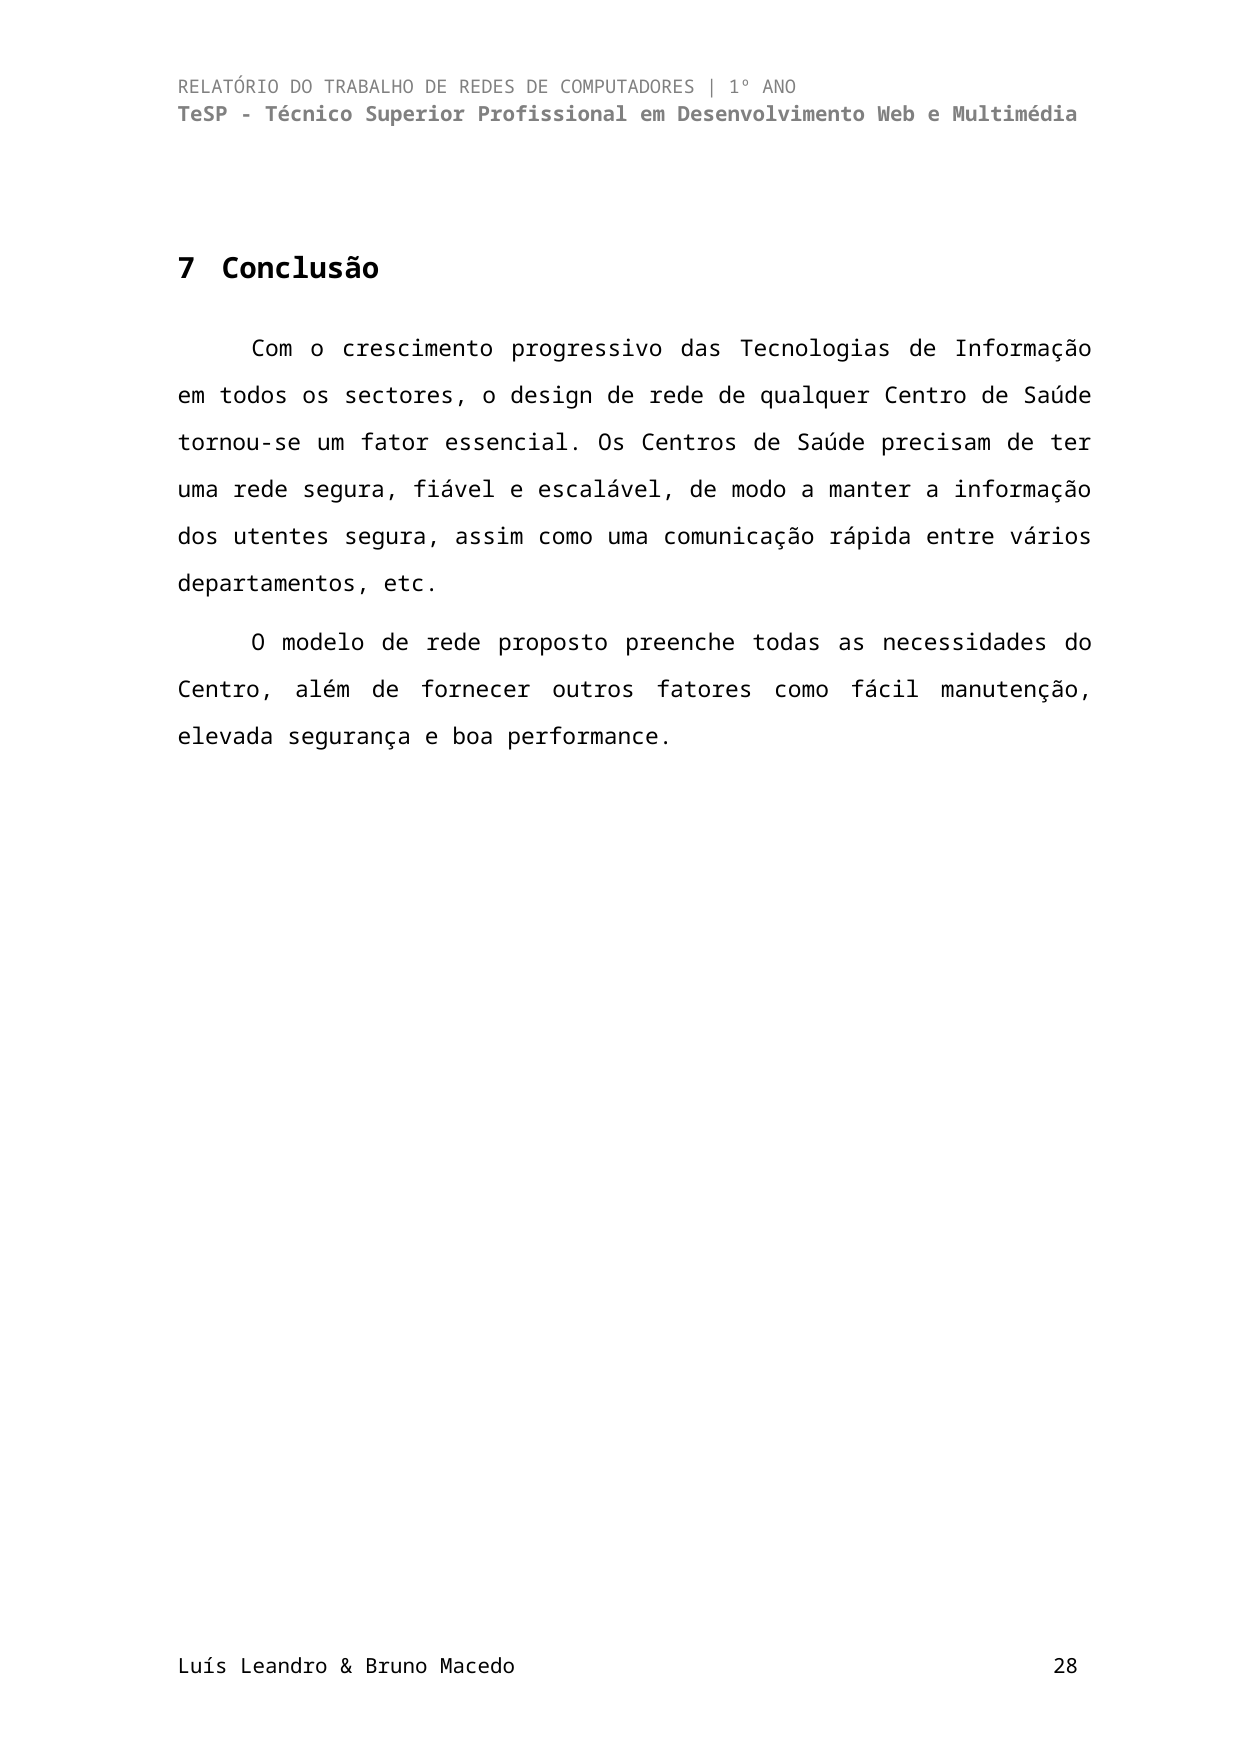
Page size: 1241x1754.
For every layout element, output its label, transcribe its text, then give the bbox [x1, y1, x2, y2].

subtitle Conclusão [177, 248, 1092, 287]
text O modelo de rede proposto preenche todas as necessidades do Centro, além de fornecer outros fatores como fácil manutenção, elevada segurança e boa performance. [177, 626, 1092, 751]
text Com o crescimento progressivo das Tecnologias de Informação em todos os sectores, o design de rede de qualquer Centro de Saúde tornou-se um fator essencial. Os Centros de Saúde precisam de ter uma rede segura, fiável e escalável, de modo a manter a informação dos utentes segura, assim como uma comunicação rápida entre vários departamentos, etc. [177, 332, 1092, 598]
